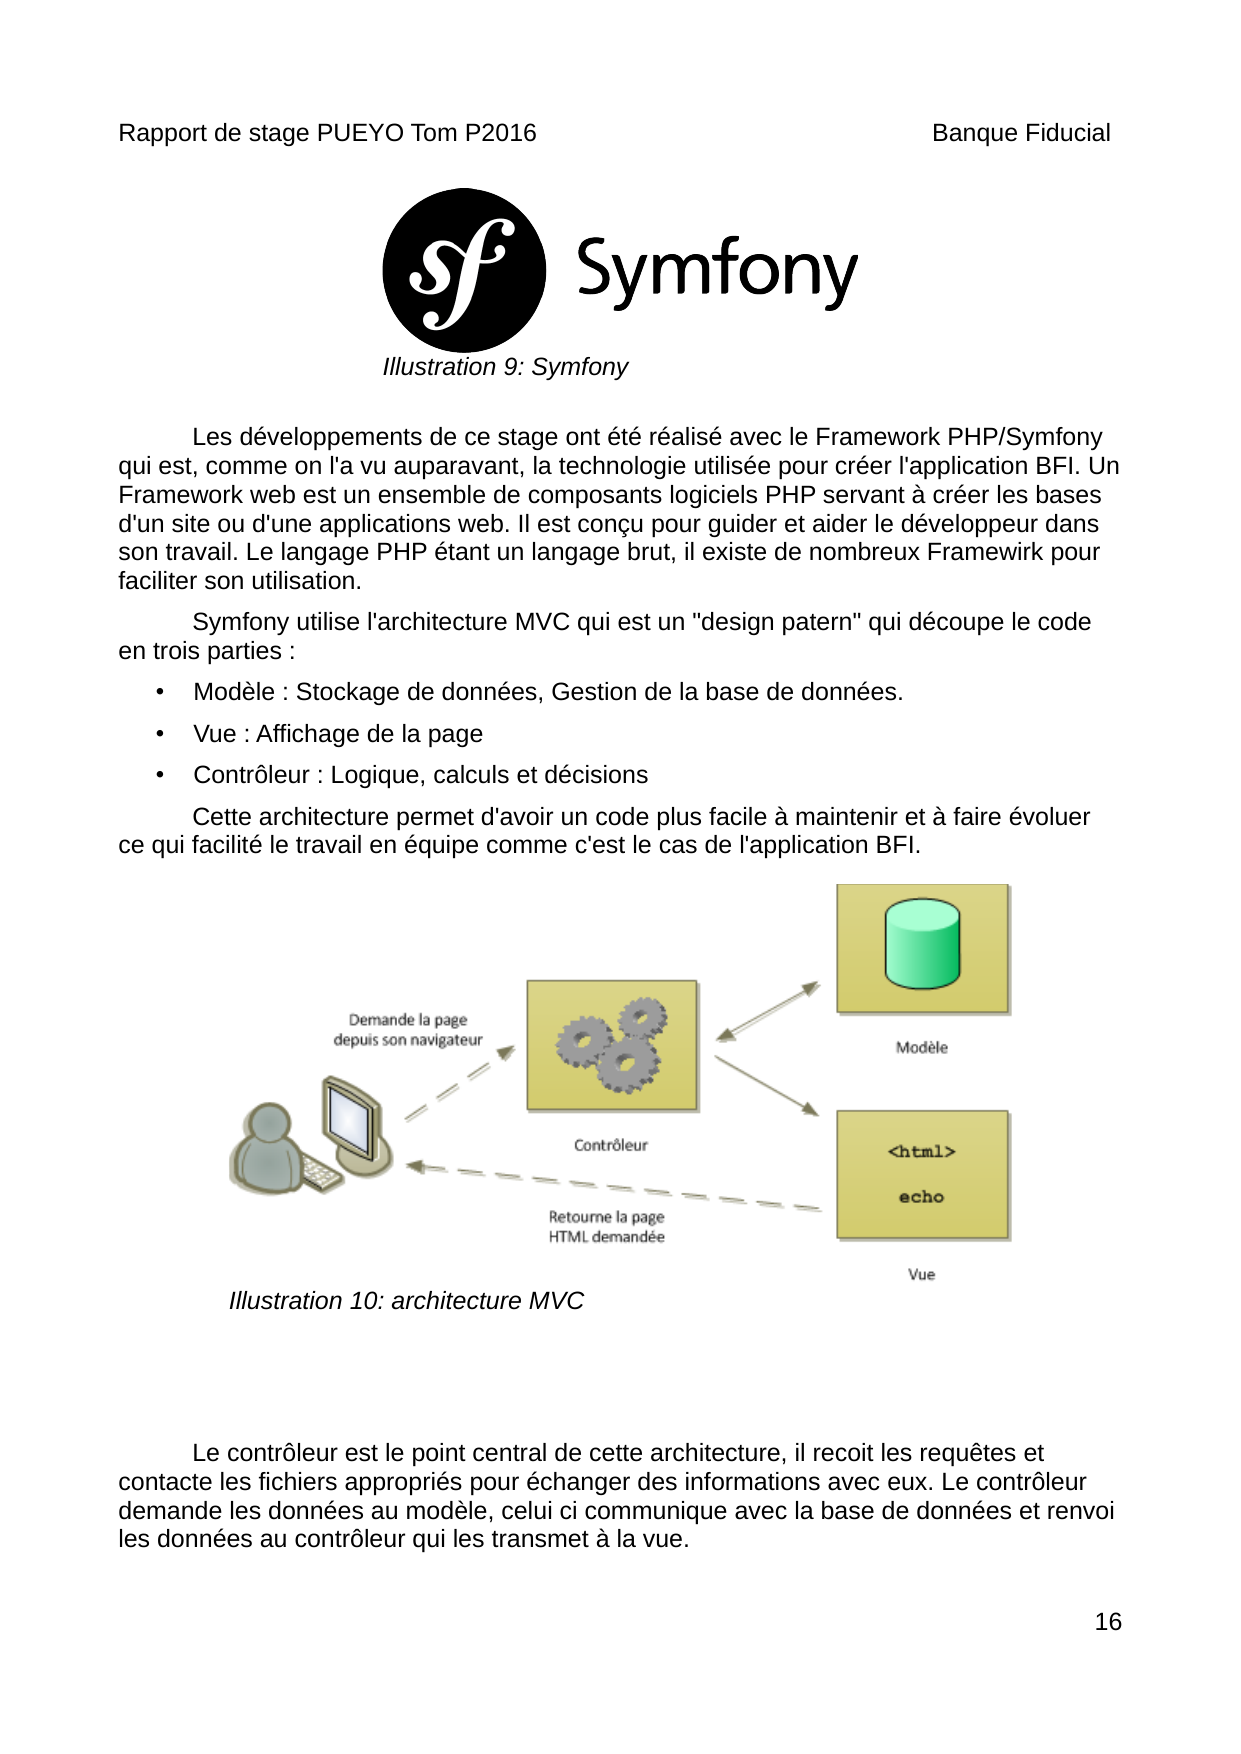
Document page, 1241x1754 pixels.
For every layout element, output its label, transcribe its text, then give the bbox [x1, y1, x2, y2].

text Le contrôleur est le point central de cette architecture, il recoit les requêtes et contacte les fichiers appropriés pour échanger des informations avec eux. Le contrôleur demande les données au modèle, celui ci communique avec la base de données et renvoi les données au contrôleur qui les transmet à la vue. [118, 1438, 1122, 1553]
text Illustration 9: Symfony [382, 353, 858, 381]
text Symfony utilise l'architecture MVC qui est un "design patern" qui découpe le code en trois parties : [118, 607, 1122, 665]
list Modèle : Stockage de données, Gestion de la base de données. [156, 677, 1122, 706]
list Vue : Affichage de la page [156, 719, 1122, 748]
picture [228, 884, 1012, 1286]
picture [382, 188, 858, 353]
text Les développements de ce stage ont été réalisé avec le Framework PHP/Symfony qui est, comme on l'a vu auparavant, la technologie utilisée pour créer l'application BFI. Un Framework web est un ensemble de composants logiciels PHP servant à créer les bases d'un site ou d'une applications web. Il est conçu pour guider et aider le développeur dans son travail. Le langage PHP étant un langage brut, il existe de nombreux Framewirk pour faciliter son utilisation. [118, 422, 1122, 595]
list Contrôleur : Logique, calculs et décisions [156, 760, 1122, 789]
text Illustration 10: architecture MVC [229, 1286, 1012, 1314]
text Cette architecture permet d'avoir un code plus facile à maintenir et à faire évoluer ce qui facilité le travail en équipe comme c'est le cas de l'application BFI. [118, 801, 1122, 859]
